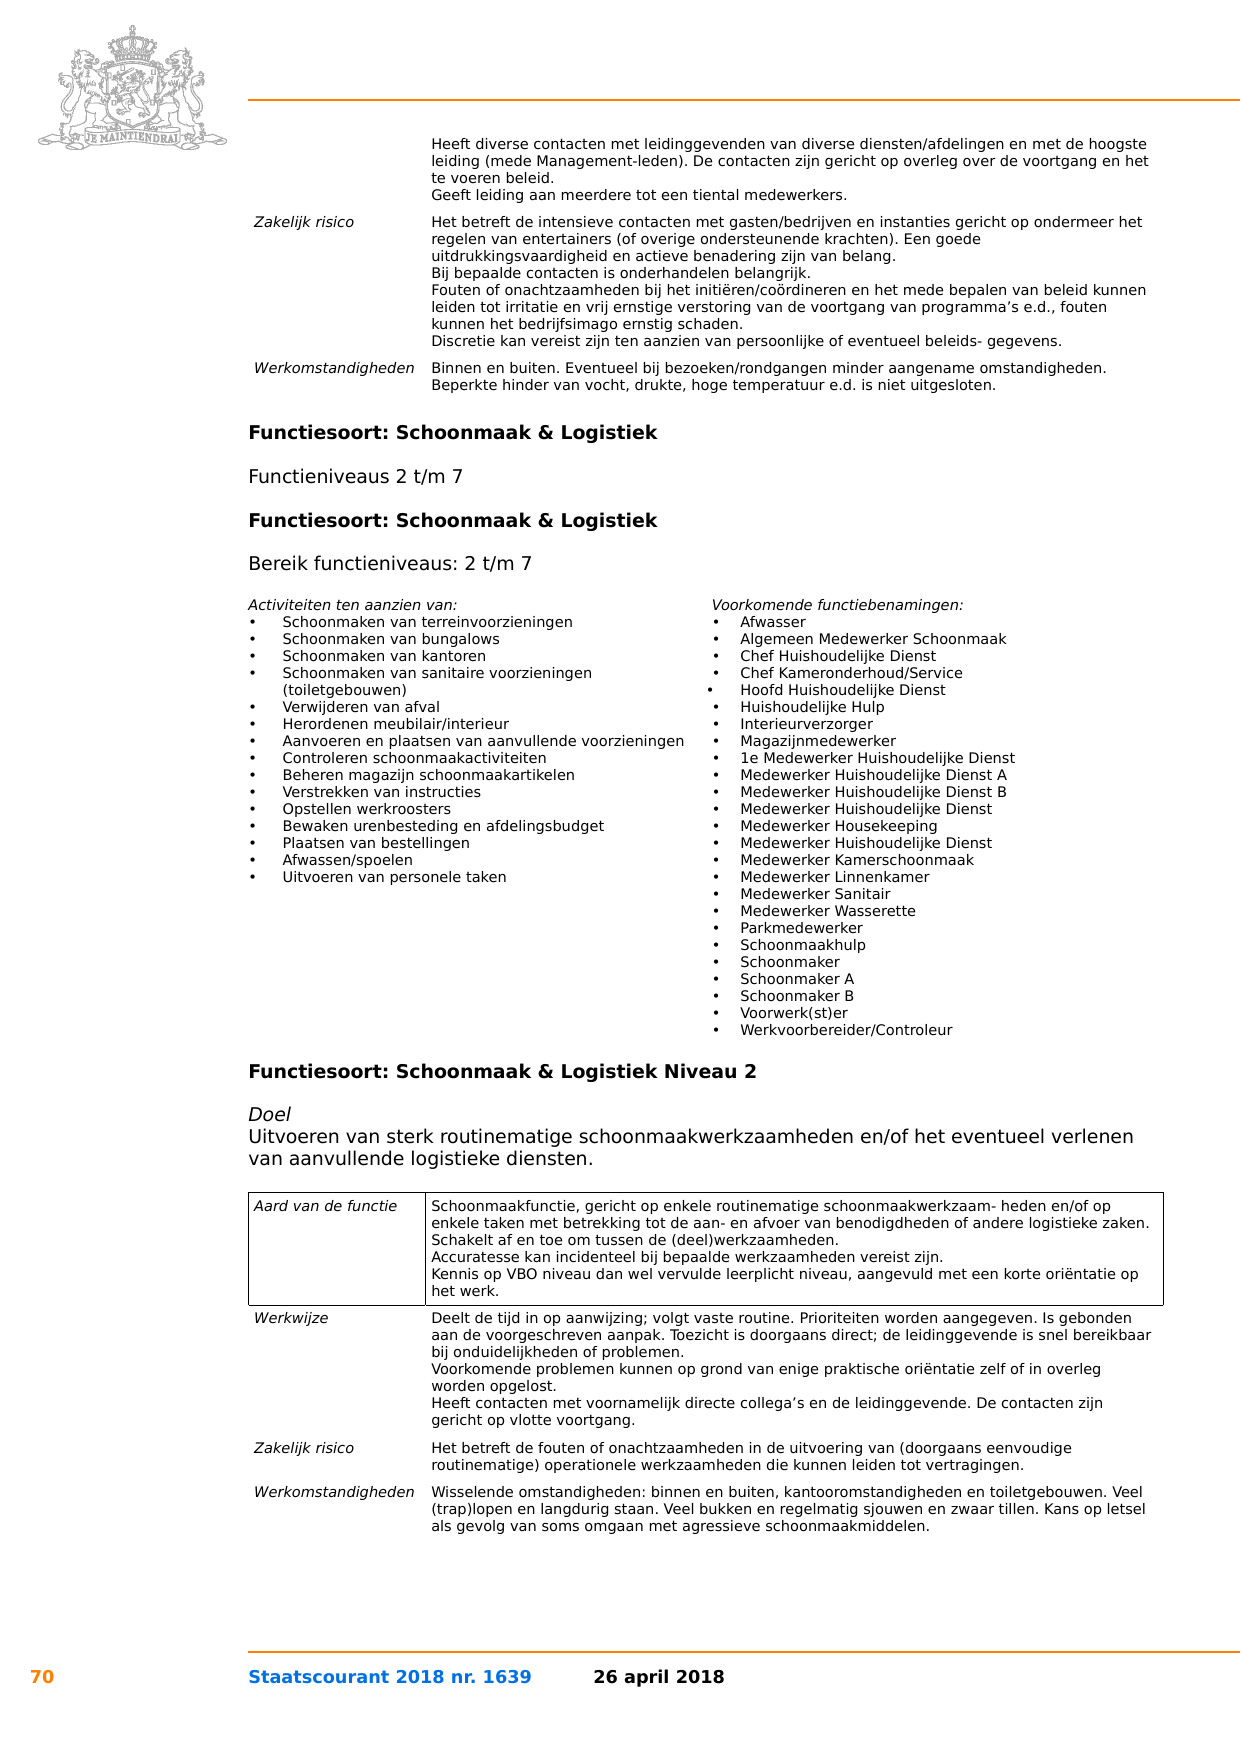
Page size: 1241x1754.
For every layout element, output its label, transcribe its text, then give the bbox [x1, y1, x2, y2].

table_cell Schoonmaken van kantoren [277, 648, 706, 665]
table_header Voorkomende functiebenamingen: [706, 597, 1163, 614]
table_cell Plaatsen van bestellingen [277, 835, 706, 852]
table_header Schoonmaakfunctie, gericht op enkele routinematige schoonmaakwerkzaam- heden en/of op enkele taken met betrekking tot de aan- en afvoer van benodigdheden of andere logistieke zaken. Schakelt af en toe om tussen de (deel)werkzaamheden. Accuratesse kan incidenteel bij bepaalde werkzaamheden vereist zijn. Kennis op VBO niveau dan wel vervulde leerplicht niveau, aangevuld met een korte oriëntatie op het werk. [426, 1193, 1163, 1304]
table_cell • [706, 699, 734, 716]
table_cell Werkomstandigheden [249, 1479, 425, 1539]
table_cell Medewerker Wasserette [734, 903, 1163, 920]
table_cell [277, 1022, 706, 1039]
table_cell Afwassen/spoelen [277, 852, 706, 869]
table_cell • [248, 784, 277, 801]
table_cell • [706, 682, 734, 699]
subtitle Functiesoort: Schoonmaak & Logistiek [248, 509, 1163, 531]
table_cell Medewerker Kamerschoonmaak [734, 852, 1163, 869]
table_cell Schoonmaker B [734, 988, 1163, 1005]
table_cell • [706, 784, 734, 801]
table_cell Binnen en buiten. Eventueel bij bezoeken/rondgangen minder aangename omstandigheden. Beperkte hinder van vocht, drukte, hoge temperatuur e.d. is niet uitgesloten. [426, 356, 1163, 399]
table_cell Deelt de tijd in op aanwijzing; volgt vaste routine. Prioriteiten worden aangegeven. Is gebonden aan de voorgeschreven aanpak. Toezicht is doorgaans direct; de leidinggevende is snel bereikbaar bij onduidelijkheden of problemen. Voorkomende problemen kunnen op grond van enige praktische oriëntatie zelf of in overleg worden opgelost. Heeft contacten met voornamelijk directe collega’s en de leidinggevende. De contacten zijn gericht op vlotte voortgang. [426, 1306, 1163, 1434]
text Functieniveaus 2 t/m 7 [248, 466, 1163, 488]
table_cell Zakelijk risico [249, 1435, 425, 1478]
table_cell Interieurverzorger [734, 716, 1163, 733]
table_cell [248, 920, 277, 937]
table_header Aard van de functie [249, 1193, 425, 1304]
table_cell Afwasser [734, 614, 1163, 631]
table_cell • [706, 1022, 734, 1039]
table_cell • [706, 1005, 734, 1022]
table_cell • [706, 801, 734, 818]
table_cell Verstrekken van instructies [277, 784, 706, 801]
table_cell Schoonmaker [734, 954, 1163, 971]
table_cell Zakelijk risico [249, 209, 425, 354]
table_cell [277, 1005, 706, 1022]
table_cell Schoonmaken van bungalows [277, 631, 706, 648]
table_cell • [706, 835, 734, 852]
table_cell • [248, 733, 277, 750]
table_cell Werkomstandigheden [249, 356, 425, 399]
table_cell • [706, 954, 734, 971]
table_cell [277, 920, 706, 937]
table_cell Chef Kameronderhoud/Service [734, 665, 1163, 682]
table_cell [248, 1022, 277, 1039]
table_cell • [706, 852, 734, 869]
table_cell • [248, 648, 277, 665]
table_cell • [248, 852, 277, 869]
table_cell • [706, 903, 734, 920]
table_cell • [706, 971, 734, 988]
table_cell [248, 954, 277, 971]
table_cell [277, 971, 706, 988]
subtitle Functiesoort: Schoonmaak & Logistiek [248, 422, 1163, 444]
table_cell [248, 988, 277, 1005]
table_cell [248, 1005, 277, 1022]
table_cell • [248, 665, 277, 699]
table_cell • [248, 767, 277, 784]
table_cell Schoonmaakhulp [734, 937, 1163, 954]
text Uitvoeren van sterk routinematige schoonmaakwerkzaamheden en/of het eventueel verlenen van aanvullende logistieke diensten. [248, 1126, 1163, 1170]
table_cell • [706, 733, 734, 750]
table_cell • [706, 750, 734, 767]
table_cell • [706, 937, 734, 954]
table_cell [248, 971, 277, 988]
table_cell Algemeen Medewerker Schoonmaak [734, 631, 1163, 648]
table_cell Schoonmaken van sanitaire voorzieningen (toiletgebouwen) [277, 665, 706, 699]
table_cell • [248, 750, 277, 767]
table_cell • [706, 886, 734, 903]
table_cell Medewerker Huishoudelijke Dienst [734, 801, 1163, 818]
table_cell Magazijnmedewerker [734, 733, 1163, 750]
table_cell • [706, 920, 734, 937]
table_cell • [706, 716, 734, 733]
table_cell [277, 886, 706, 903]
table_header Activiteiten ten aanzien van: [248, 597, 706, 614]
table_cell Chef Huishoudelijke Dienst [734, 648, 1163, 665]
table_cell Controleren schoonmaakactiviteiten [277, 750, 706, 767]
table_cell Medewerker Linnenkamer [734, 869, 1163, 886]
table_cell Verwijderen van afval [277, 699, 706, 716]
table_cell • [706, 665, 734, 682]
table_cell Uitvoeren van personele taken [277, 869, 706, 886]
table_cell [277, 954, 706, 971]
table_cell [249, 131, 425, 208]
table_cell [248, 886, 277, 903]
table_cell • [706, 767, 734, 784]
table_cell Medewerker Huishoudelijke Dienst [734, 835, 1163, 852]
table_cell Schoonmaken van terreinvoorzieningen [277, 614, 706, 631]
table_cell Medewerker Huishoudelijke Dienst B [734, 784, 1163, 801]
table_cell [277, 988, 706, 1005]
table_cell • [248, 699, 277, 716]
table_cell Werkvoorbereider/Controleur [734, 1022, 1163, 1039]
table_cell [277, 937, 706, 954]
text Doel [248, 1104, 1163, 1126]
text Bereik functieniveaus: 2 t/m 7 [248, 553, 1163, 575]
table_cell • [706, 648, 734, 665]
table_cell • [248, 818, 277, 835]
table_cell • [706, 614, 734, 631]
table_cell Huishoudelijke Hulp [734, 699, 1163, 716]
table_cell Parkmedewerker [734, 920, 1163, 937]
table_cell Het betreft de fouten of onachtzaamheden in de uitvoering van (doorgaans eenvoudige routinematige) operationele werkzaamheden die kunnen leiden tot vertragingen. [426, 1435, 1163, 1478]
table_cell • [706, 869, 734, 886]
table_cell • [706, 631, 734, 648]
table_cell Hoofd Huishoudelijke Dienst [734, 682, 1163, 699]
table_cell [277, 903, 706, 920]
table_cell Medewerker Housekeeping [734, 818, 1163, 835]
table_cell Beheren magazijn schoonmaakartikelen [277, 767, 706, 784]
table_cell Bewaken urenbesteding en afdelingsbudget [277, 818, 706, 835]
table_cell Het betreft de intensieve contacten met gasten/bedrijven en instanties gericht op ondermeer het regelen van entertainers (of overige ondersteunende krachten). Een goede uitdrukkingsvaardigheid en actieve benadering zijn van belang. Bij bepaalde contacten is onderhandelen belangrijk. Fouten of onachtzaamheden bij het initiëren/coördineren en het mede bepalen van beleid kunnen leiden tot irritatie en vrij ernstige verstoring van de voortgang van programma’s e.d., fouten kunnen het bedrijfsimago ernstig schaden. Discretie kan vereist zijn ten aanzien van persoonlijke of eventueel beleids- gegevens. [426, 209, 1163, 354]
table_cell • [248, 835, 277, 852]
table_cell • [248, 801, 277, 818]
table_cell Heeft diverse contacten met leidinggevenden van diverse diensten/afdelingen en met de hoogste leiding (mede Management-leden). De contacten zijn gericht op overleg over de voortgang en het te voeren beleid. Geeft leiding aan meerdere tot een tiental medewerkers. [426, 131, 1163, 208]
table_cell [248, 937, 277, 954]
table_cell [248, 903, 277, 920]
table_cell • [248, 716, 277, 733]
table_cell Werkwijze [249, 1306, 425, 1434]
table_cell Herordenen meubilair/interieur [277, 716, 706, 733]
table_cell • [706, 988, 734, 1005]
table_cell • [248, 614, 277, 631]
table_cell Opstellen werkroosters [277, 801, 706, 818]
table_cell Aanvoeren en plaatsen van aanvullende voorzieningen [277, 733, 706, 750]
subtitle Functiesoort: Schoonmaak & Logistiek Niveau 2 [248, 1061, 1163, 1082]
table_cell • [248, 631, 277, 648]
table_cell • [706, 818, 734, 835]
table_cell Medewerker Sanitair [734, 886, 1163, 903]
table_cell Medewerker Huishoudelijke Dienst A [734, 767, 1163, 784]
table_cell • [248, 869, 277, 886]
table_cell Schoonmaker A [734, 971, 1163, 988]
table_cell Voorwerk(st)er [734, 1005, 1163, 1022]
table_cell 1e Medewerker Huishoudelijke Dienst [734, 750, 1163, 767]
table_cell Wisselende omstandigheden: binnen en buiten, kantooromstandigheden en toiletgebouwen. Veel (trap)lopen en langdurig staan. Veel bukken en regelmatig sjouwen en zwaar tillen. Kans op letsel als gevolg van soms omgaan met agressieve schoonmaakmiddelen. [426, 1479, 1163, 1539]
picture [38, 25, 227, 150]
